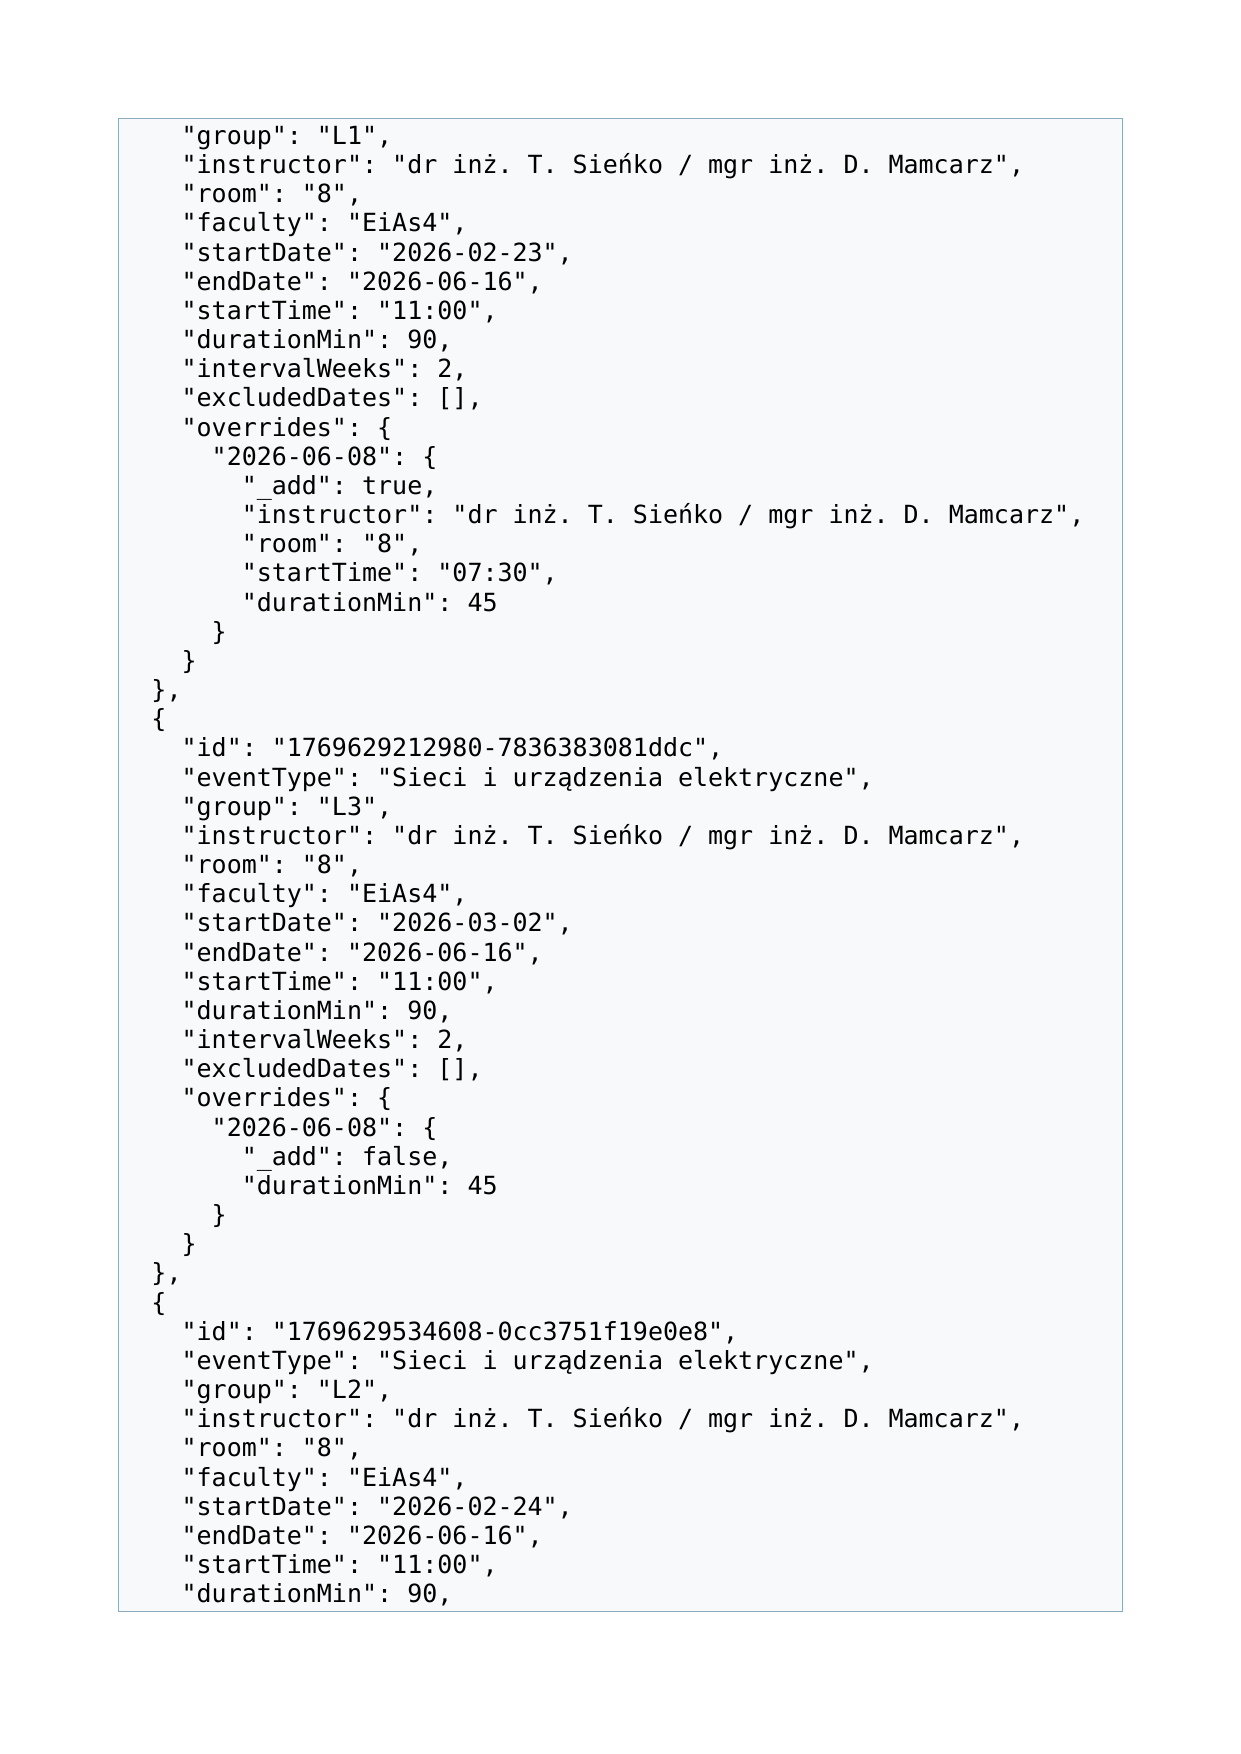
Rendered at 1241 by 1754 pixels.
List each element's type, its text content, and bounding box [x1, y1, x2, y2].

text "group": "L1", "instructor": "dr inż. T. Sieńko / mgr inż. D. Mamcarz", "room": "8", "faculty": "EiAs4", "startDate": "2026-02-23", "endDate": "2026-06-16", "startTime": "11:00", "durationMin": 90, "intervalWeeks": 2, "excludedDates": [], "overrides": { "2026-06-08": { "_add": true, "instructor": "dr inż. T. Sieńko / mgr inż. D. Mamcarz", "room": "8", "startTime": "07:30", "durationMin": 45 } } }, { "id": "1769629212980-7836383081ddc", "eventType": "Sieci i urządzenia elektryczne", "group": "L3", "instructor": "dr inż. T. Sieńko / mgr inż. D. Mamcarz", "room": "8", "faculty": "EiAs4", "startDate": "2026-03-02", "endDate": "2026-06-16", "startTime": "11:00", "durationMin": 90, "intervalWeeks": 2, "excludedDates": [], "overrides": { "2026-06-08": { "_add": false, "durationMin": 45 } } }, { "id": "1769629534608-0cc3751f19e0e8", "eventType": "Sieci i urządzenia elektryczne", "group": "L2", "instructor": "dr inż. T. Sieńko / mgr inż. D. Mamcarz", "room": "8", "faculty": "EiAs4", "startDate": "2026-02-24", "endDate": "2026-06-16", "startTime": "11:00", "durationMin": 90, [119, 119, 1122, 1611]
